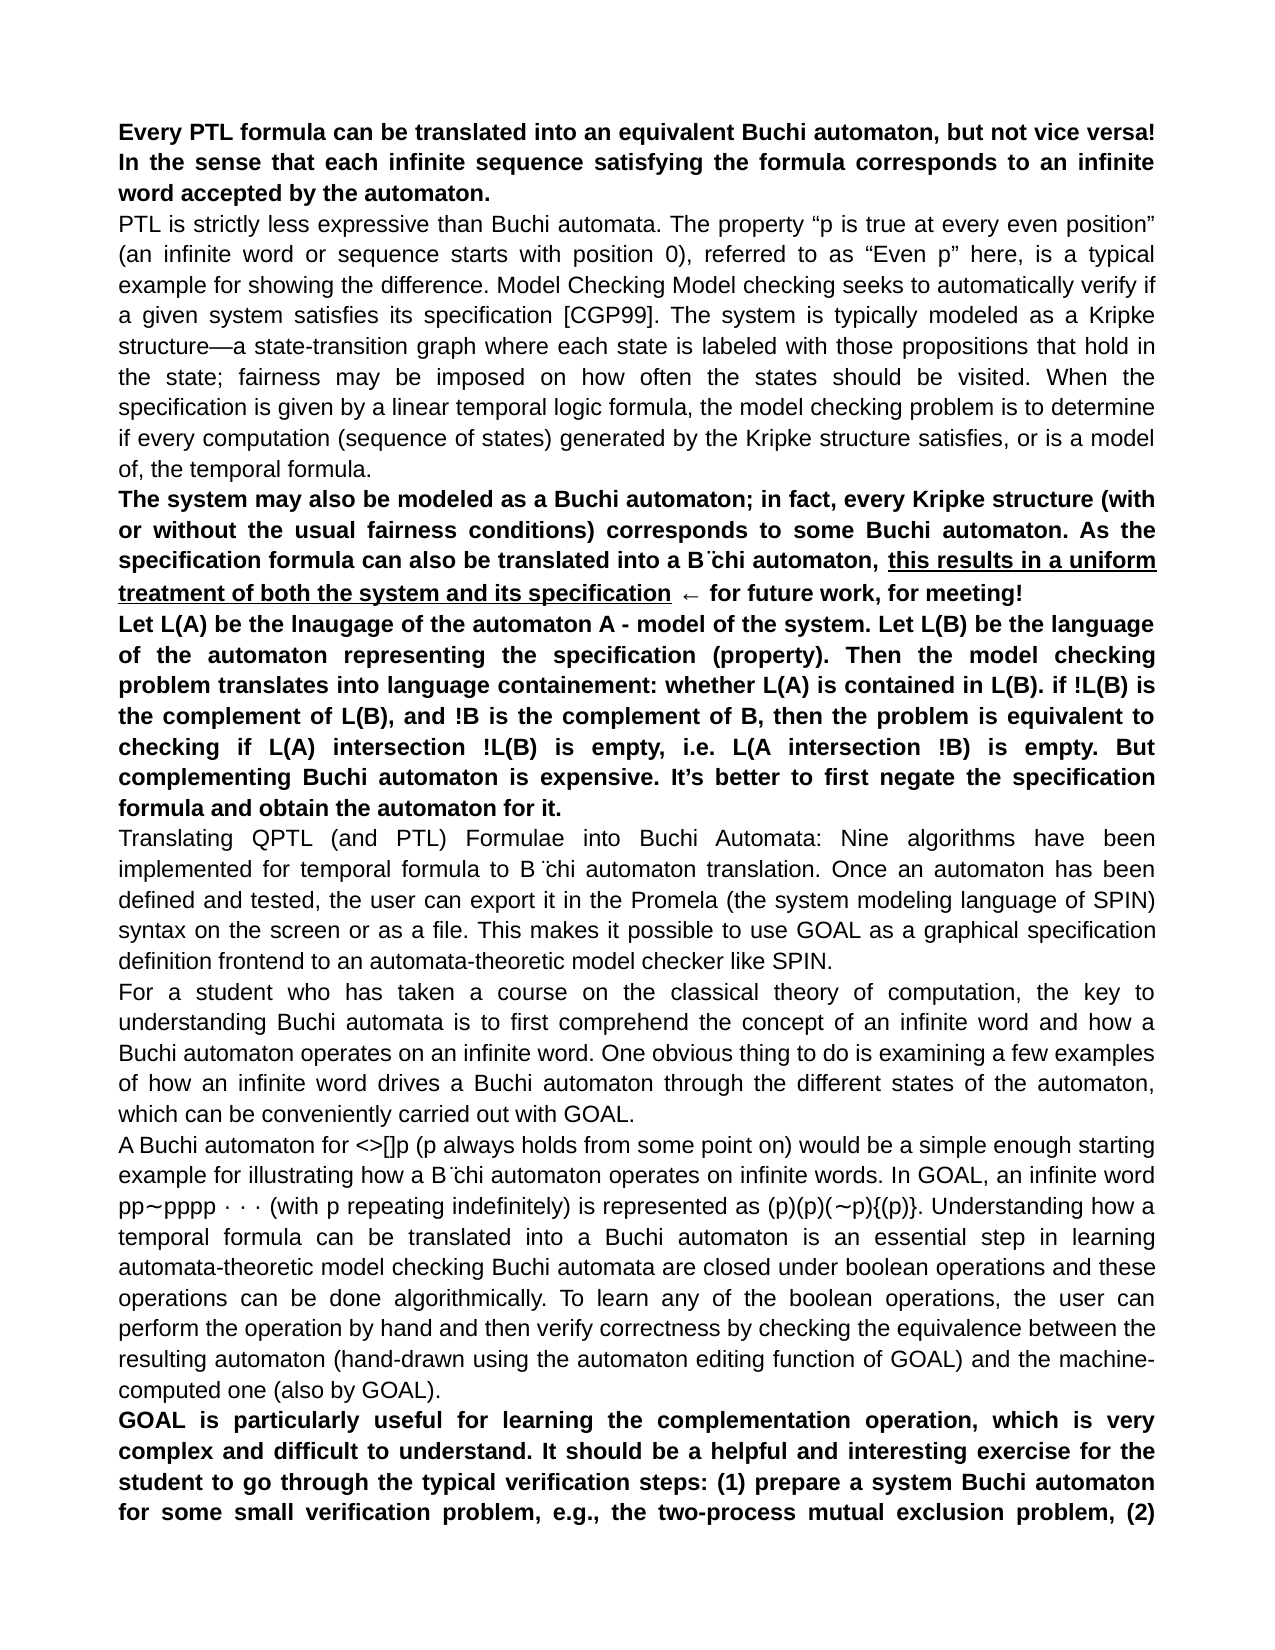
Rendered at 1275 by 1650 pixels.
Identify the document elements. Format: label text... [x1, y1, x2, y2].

text PTL is strictly less expressive than Buchi automata. The property “p is true at every even position” (an infinite word or sequence starts with position 0), referred to as “Even p” here, is a typical example for showing the difference. Model Checking Model checking seeks to automatically verify if a given system satisfies its specification [CGP99]. The system is typically modeled as a Kripke structure—a state-transition graph where each state is labeled with those propositions that hold in the state; fairness may be imposed on how often the states should be visited. When the specification is given by a linear temporal logic formula, the model checking problem is to determine if every computation (sequence of states) generated by the Kripke structure satisfies, or is a model of, the temporal formula. [118, 210, 1157, 482]
text Translating QPTL (and PTL) Formulae into Buchi Automata: Nine algorithms have been implemented for temporal formula to B ̈chi automaton translation. Once an automaton has been defined and tested, the user can export it in the Promela (the system modeling language of SPIN) syntax on the screen or as a file. This makes it possible to use GOAL as a graphical specification definition frontend to an automata-theoretic model checker like SPIN. [118, 825, 1157, 974]
text For a student who has taken a course on the classical theory of computation, the key to understanding Buchi automata is to first comprehend the concept of an infinite word and how a Buchi automaton operates on an infinite word. One obvious thing to do is examining a few examples of how an infinite word drives a Buchi automaton through the different states of the automaton, which can be conveniently carried out with GOAL. [118, 978, 1157, 1127]
text GOAL is particularly useful for learning the complementation operation, which is very complex and difficult to understand. It should be a helpful and interesting exercise for the student to go through the typical verification steps: (1) prepare a system Buchi automaton for some small verification problem, e.g., the two-process mutual exclusion problem, (2) [118, 1407, 1157, 1525]
text Let L(A) be the lnaugage of the automaton A - model of the system. Let L(B) be the language of the automaton representing the specification (property). Then the model checking problem translates into language containement: whether L(A) is contained in L(B). if !L(B) is the complement of L(B), and !B is the complement of B, then the problem is equivalent to checking if L(A) intersection !L(B) is empty, i.e. L(A intersection !B) is empty. But complementing Buchi automaton is expensive. It’s better to first negate the specification formula and obtain the automaton for it. [118, 610, 1157, 821]
text The system may also be modeled as a Buchi automaton; in fact, every Kripke structure (with or without the usual fairness conditions) corresponds to some Buchi automaton. As the specification formula can also be translated into a B ̈chi automaton, this results in a uniform treatment of both the system and its specification ← for future work, for meeting! [118, 486, 1157, 606]
text A Buchi automaton for <>[]p (p always holds from some point on) would be a simple enough starting example for illustrating how a B ̈chi automaton operates on infinite words. In GOAL, an infinite word pp∼pppp · · · (with p repeating indefinitely) is represented as (p)(p)(∼p){(p)}. Understanding how a temporal formula can be translated into a Buchi automaton is an essential step in learning automata-theoretic model checking Buchi automata are closed under boolean operations and these operations can be done algorithmically. To learn any of the boolean operations, the user can perform the operation by hand and then verify correctness by checking the equivalence between the resulting automaton (hand-drawn using the automaton editing function of GOAL) and the machine-computed one (also by GOAL). [118, 1131, 1157, 1403]
text Every PTL formula can be translated into an equivalent Buchi automaton, but not vice versa! In the sense that each infinite sequence satisfying the formula corresponds to an infinite word accepted by the automaton. [118, 118, 1157, 206]
